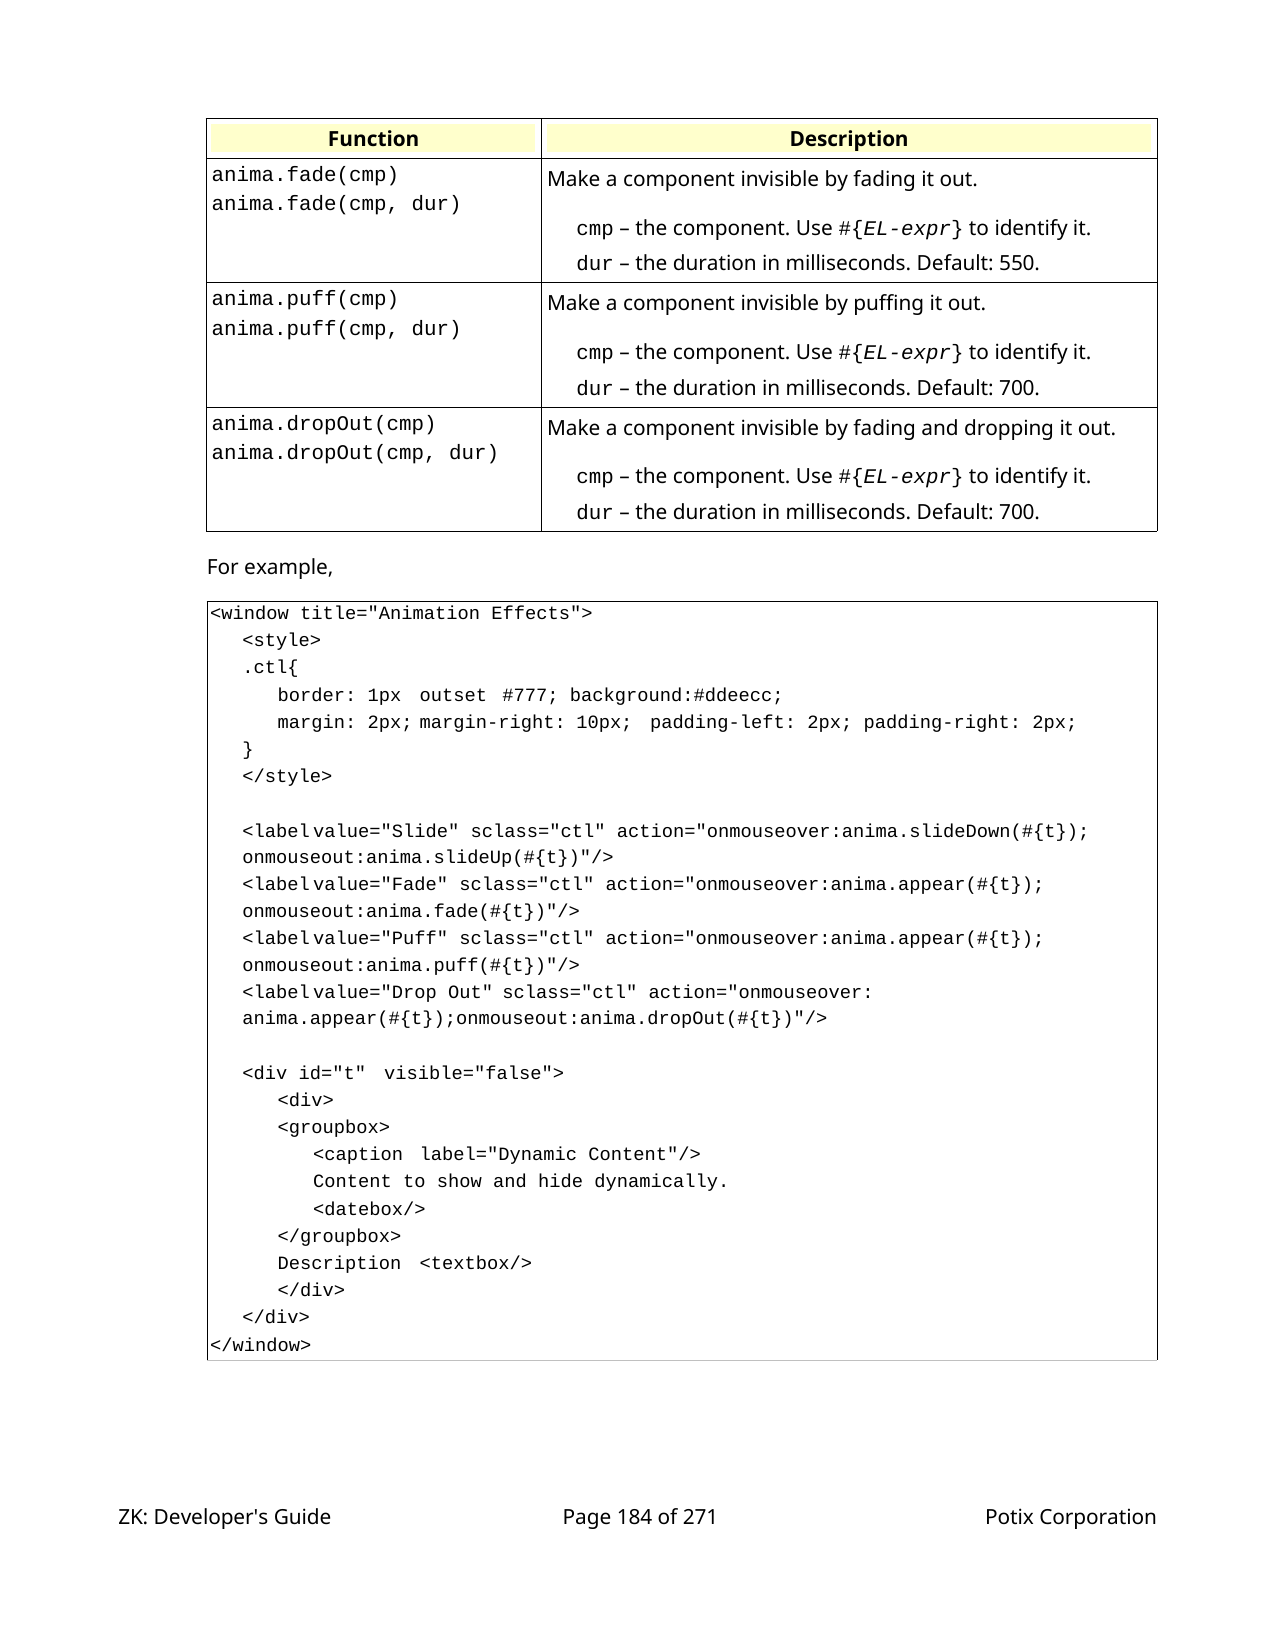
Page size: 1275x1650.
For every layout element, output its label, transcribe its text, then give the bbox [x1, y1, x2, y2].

text <label value="Fade" sclass="ctl" action="onmouseover:anima.appear(#{t}); onmouseout:anima.fade(#{t})"/> [208, 872, 1157, 923]
text border: 1px outset #777; background:#ddeecc; [208, 682, 1157, 707]
text </div> [208, 1305, 1157, 1329]
text <style> [208, 628, 1157, 652]
text <window title="Animation Effects"> [208, 602, 1157, 625]
table_header Description [542, 119, 1157, 158]
table_cell Make a component invisible by puffing it out. cmp – the component. Use #{EL-expr} to identify it. dur – the duration in milliseconds. Default: 700. [542, 283, 1157, 407]
text </style> [208, 764, 1157, 788]
text <datebox/> [208, 1197, 1157, 1221]
text <label value="Slide" sclass="ctl" action="onmouseover:anima.slideDown(#{t}); onmouseout:anima.slideUp(#{t})"/> [208, 818, 1157, 869]
text <div> [208, 1088, 1157, 1112]
text Content to show and hide dynamically. [208, 1169, 1157, 1194]
text <label value="Drop Out" sclass="ctl" action="onmouseover: anima.appear(#{t});onmouseout:anima.dropOut(#{t})"/> [208, 980, 1157, 1031]
text margin: 2px; margin-right: 10px; padding-left: 2px; padding-right: 2px; [208, 710, 1157, 734]
table_cell anima.fade(cmp) anima.fade(cmp, dur) [207, 159, 541, 282]
table_cell anima.dropOut(cmp) anima.dropOut(cmp, dur) [207, 408, 541, 531]
text } [208, 737, 1157, 761]
text For example, [207, 552, 1157, 580]
text <label value="Puff" sclass="ctl" action="onmouseover:anima.appear(#{t}); onmouseout:anima.puff(#{t})"/> [208, 926, 1157, 977]
text <div id="t" visible="false"> [208, 1061, 1157, 1085]
text <groupbox> [208, 1115, 1157, 1139]
table_cell Make a component invisible by fading and dropping it out. cmp – the component. Use #{EL-expr} to identify it. dur – the duration in milliseconds. Default: 700. [542, 408, 1157, 531]
table_cell Make a component invisible by fading it out. cmp – the component. Use #{EL-expr} to identify it. dur – the duration in milliseconds. Default: 550. [542, 159, 1157, 282]
text <caption label="Dynamic Content"/> [208, 1142, 1157, 1166]
text </window> [208, 1332, 1157, 1360]
text Description <textbox/> [208, 1251, 1157, 1275]
table_header Function [207, 119, 541, 158]
table_cell anima.puff(cmp) anima.puff(cmp, dur) [207, 283, 541, 407]
text .ctl{ [208, 655, 1157, 679]
text </div> [208, 1278, 1157, 1302]
text </groupbox> [208, 1224, 1157, 1248]
